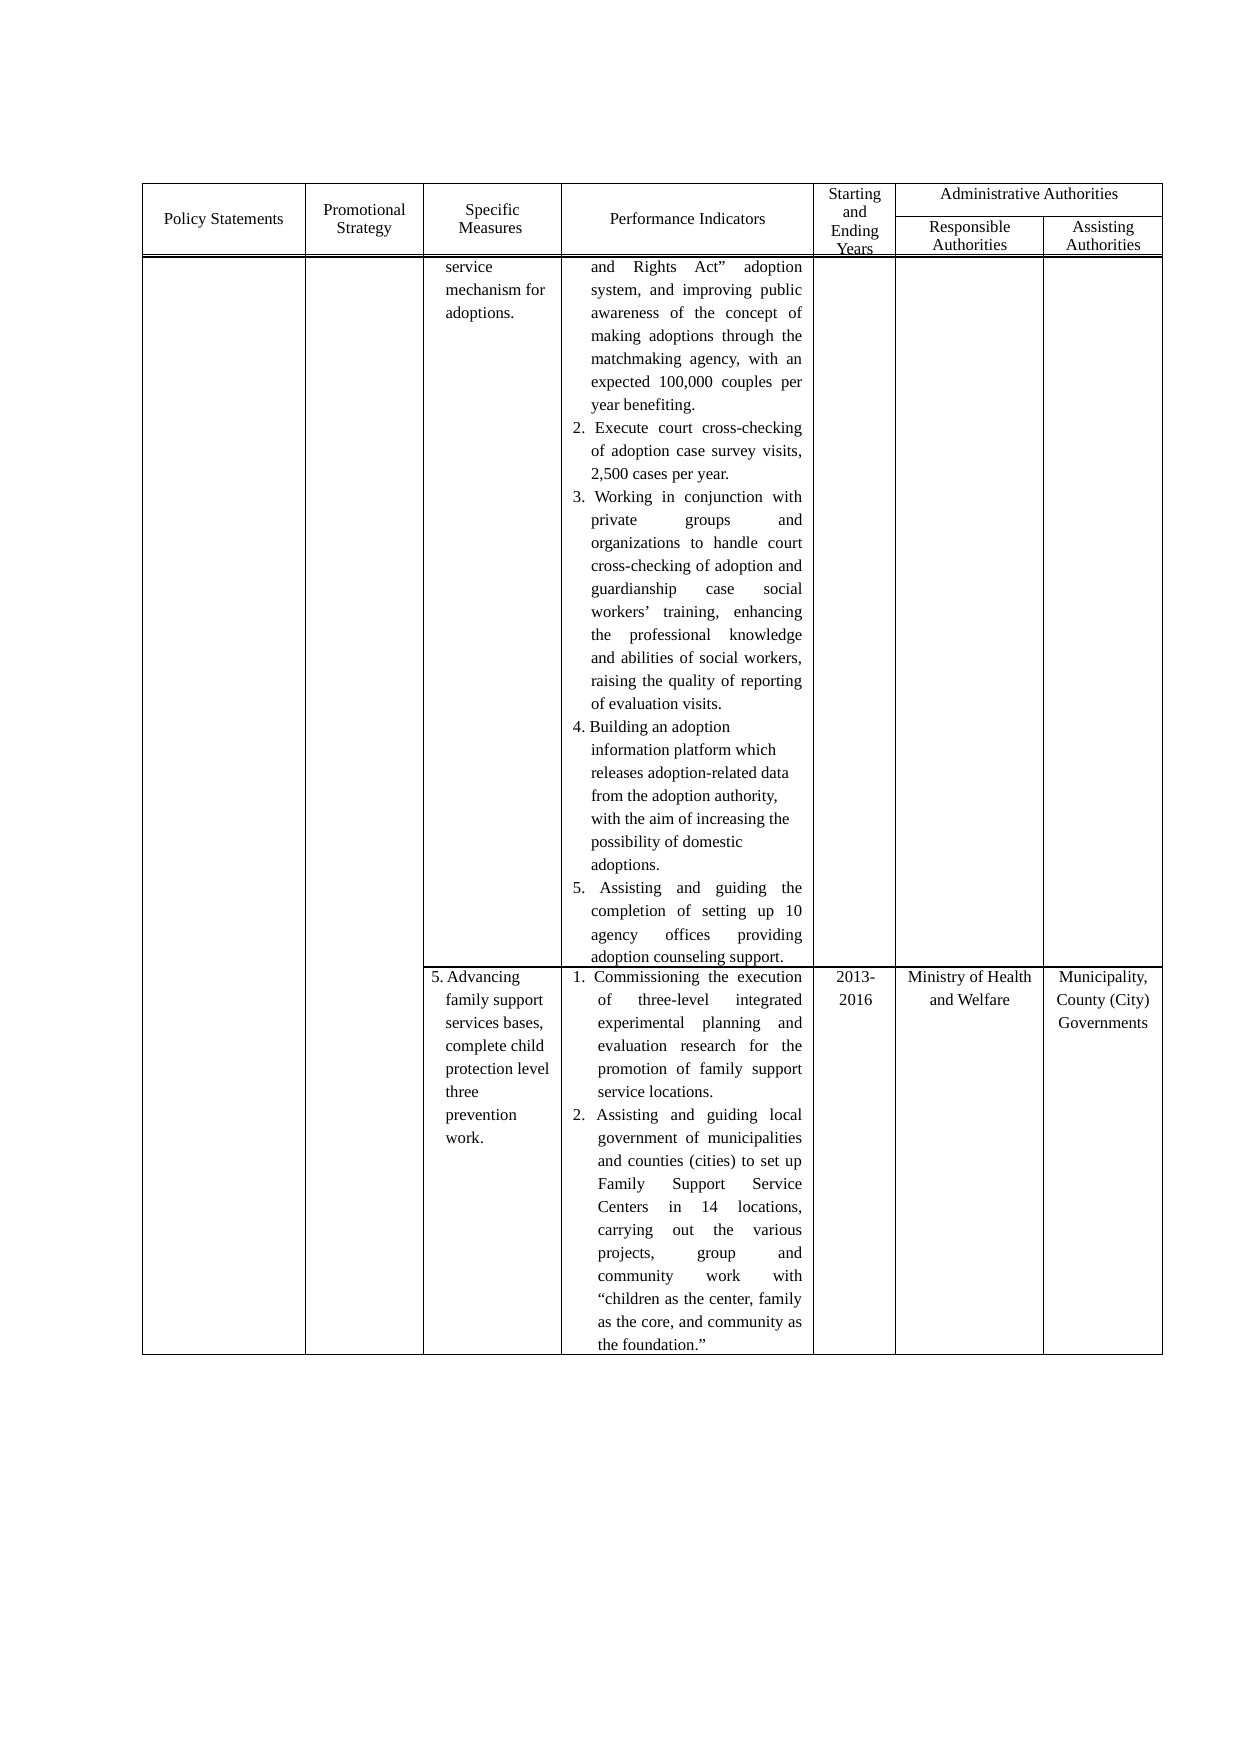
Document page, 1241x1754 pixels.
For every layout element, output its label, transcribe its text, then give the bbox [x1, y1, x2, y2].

table_header Starting and Ending Years [814, 184, 895, 254]
table_header Specific Measures [424, 184, 561, 254]
table_cell Responsible Authorities [896, 217, 1043, 254]
table_cell 1. Commissioning the execution of three-level integrated experimental planning and evaluation research for the promotion of family support service locations. 2. Assisting and guiding local government of municipalities and counties (cities) to set up Family Support Service Centers in 14 locations, carrying out the various projects, group and community work with “children as the center, family as the core, and community as the foundation.” [562, 968, 813, 1354]
table_cell [814, 258, 895, 966]
table_cell [306, 258, 423, 1354]
table_cell and Rights Act” adoption system, and improving public awareness of the concept of making adoptions through the matchmaking agency, with an expected 100,000 couples per year benefiting. 2. Execute court cross-checking of adoption case survey visits, 2,500 cases per year. 3. Working in conjunction with private groups and organizations to handle court cross-checking of adoption and guardianship case social workers’ training, enhancing the professional knowledge and abilities of social workers, raising the quality of reporting of evaluation visits. 4. Building an adoption information platform which releases adoption-related data from the adoption authority, with the aim of increasing the possibility of domestic adoptions. 5. Assisting and guiding the completion of setting up 10 agency offices providing adoption counseling support. [562, 258, 813, 966]
table_cell 5. Advancing family support services bases, complete child protection level three prevention work. [424, 968, 561, 1354]
table_header Policy Statements [143, 184, 305, 254]
table_cell Ministry of Health and Welfare [896, 968, 1043, 1354]
table_cell [143, 258, 305, 1354]
table_header Performance Indicators [562, 184, 813, 254]
table_cell [1044, 258, 1162, 966]
table_cell Municipality, County (City) Governments [1044, 968, 1162, 1354]
table_header Promotional Strategy [306, 184, 423, 254]
table_cell [896, 258, 1043, 966]
table_cell service mechanism for adoptions. [424, 258, 561, 966]
table_cell Assisting Authorities [1044, 217, 1162, 254]
table_header Administrative Authorities [896, 184, 1162, 216]
table_cell 2013- 2016 [814, 968, 895, 1354]
